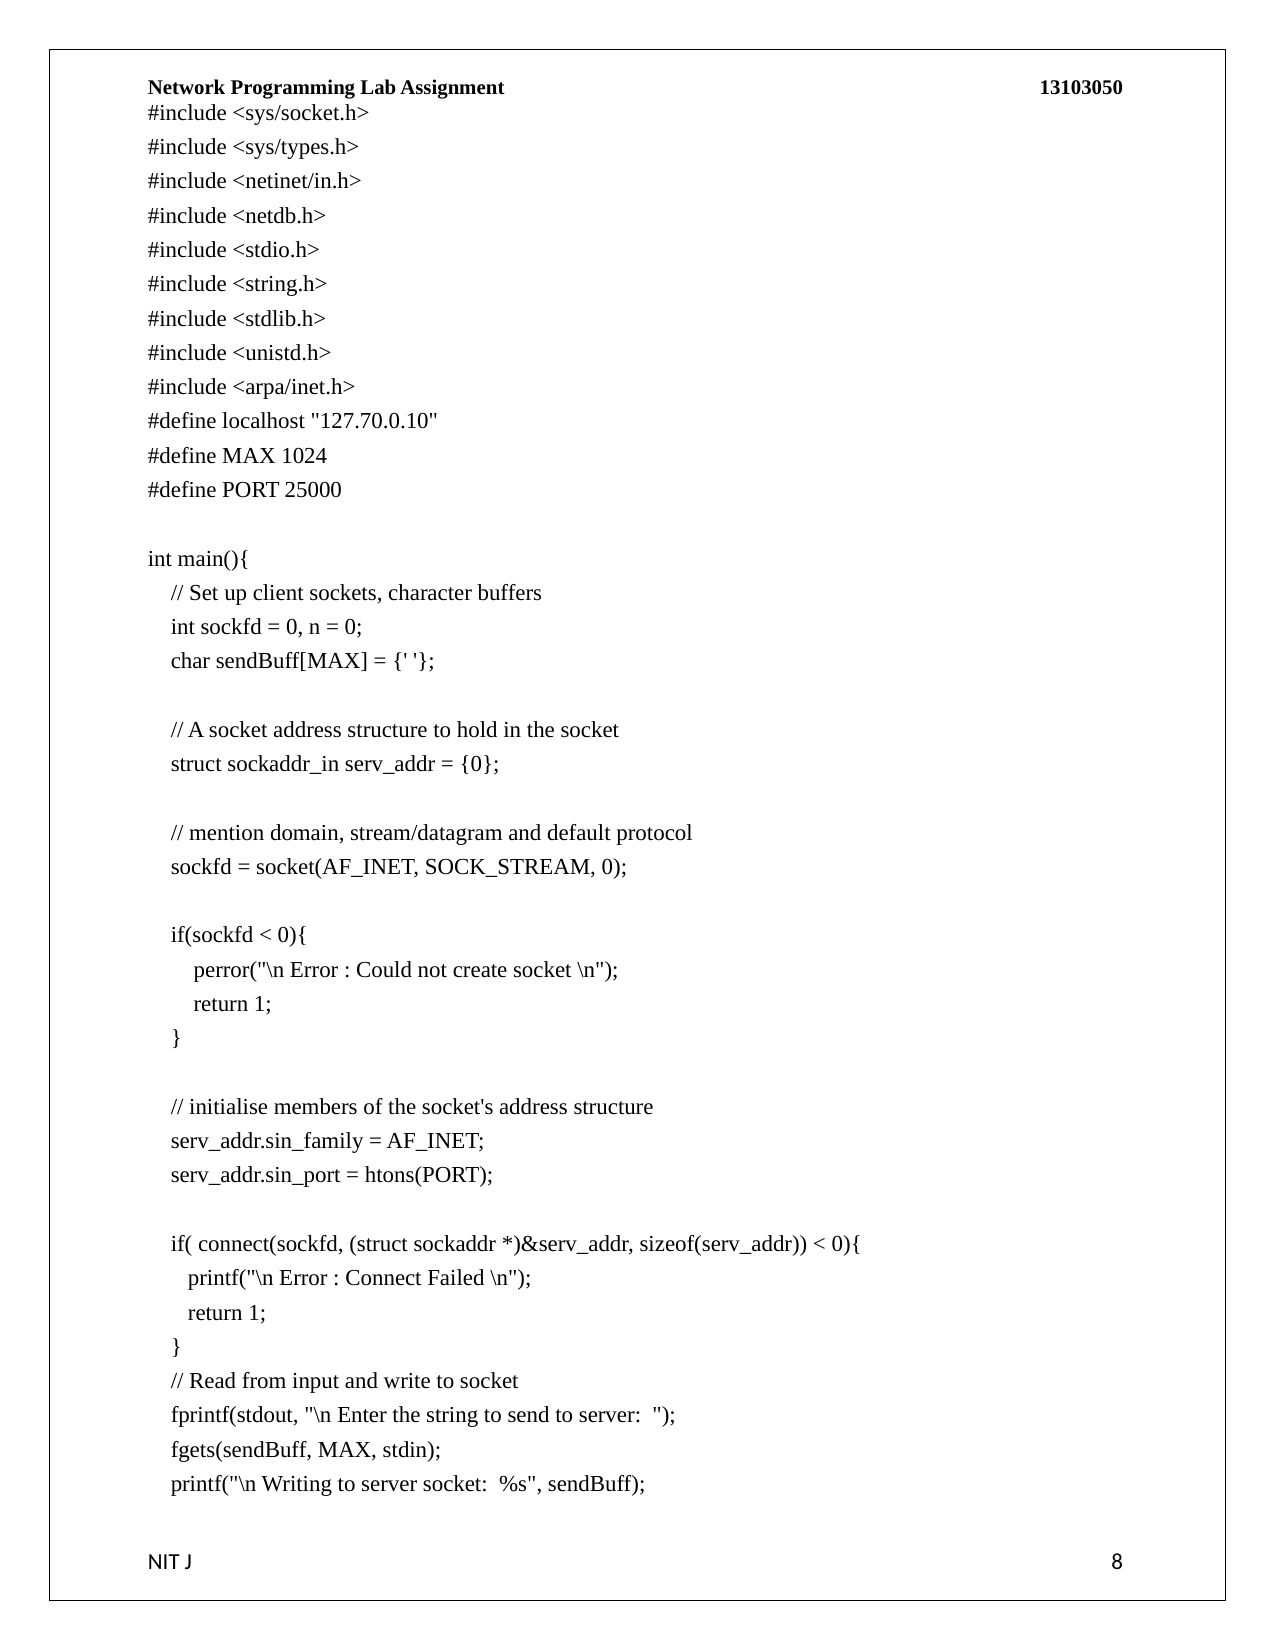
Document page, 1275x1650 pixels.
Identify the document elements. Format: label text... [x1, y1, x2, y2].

text #define PORT 25000 [148, 476, 1169, 502]
text serv_addr.sin_port = htons(PORT); [148, 1161, 1169, 1188]
text // Read from input and write to socket [148, 1367, 1169, 1393]
text perror("\n Error : Could not create socket \n"); [148, 956, 1169, 982]
text #define MAX 1024 [148, 442, 1169, 468]
text #include <string.h> [148, 270, 1169, 297]
text sockfd = socket(AF_INET, SOCK_STREAM, 0); [148, 853, 1169, 879]
text #include <stdlib.h> [148, 305, 1169, 331]
text #include <stdio.h> [148, 236, 1169, 262]
text fprintf(stdout, "\n Enter the string to send to server: "); [148, 1401, 1169, 1428]
text #include <unistd.h> [148, 339, 1169, 365]
text return 1; [148, 1298, 1169, 1325]
text fgets(sendBuff, MAX, stdin); [148, 1436, 1169, 1462]
text printf("\n Error : Connect Failed \n"); [148, 1264, 1169, 1291]
text #include <arpa/inet.h> [148, 373, 1169, 399]
text // initialise members of the socket's address structure [148, 1093, 1169, 1119]
text // mention domain, stream/datagram and default protocol [148, 819, 1169, 845]
text // A socket address structure to hold in the socket [148, 716, 1169, 742]
text return 1; [148, 990, 1169, 1016]
text #include <netdb.h> [148, 202, 1169, 228]
text if( connect(sockfd, (struct sockaddr *)&serv_addr, sizeof(serv_addr)) < 0){ [148, 1230, 1169, 1256]
text char sendBuff[MAX] = {' '}; [148, 647, 1169, 674]
text #include <sys/socket.h> [148, 99, 1169, 125]
text } [148, 1024, 1169, 1051]
text struct sockaddr_in serv_addr = {0}; [148, 750, 1169, 777]
text int sockfd = 0, n = 0; [148, 613, 1169, 639]
text serv_addr.sin_family = AF_INET; [148, 1127, 1169, 1153]
text } [148, 1333, 1169, 1359]
text printf("\n Writing to server socket: %s", sendBuff); [148, 1470, 1169, 1496]
text int main(){ [148, 544, 1169, 571]
text #define localhost "127.70.0.10" [148, 407, 1169, 434]
text #include <sys/types.h> [148, 133, 1169, 160]
text // Set up client sockets, character buffers [148, 579, 1169, 605]
text #include <netinet/in.h> [148, 168, 1169, 194]
text if(sockfd < 0){ [148, 922, 1169, 948]
